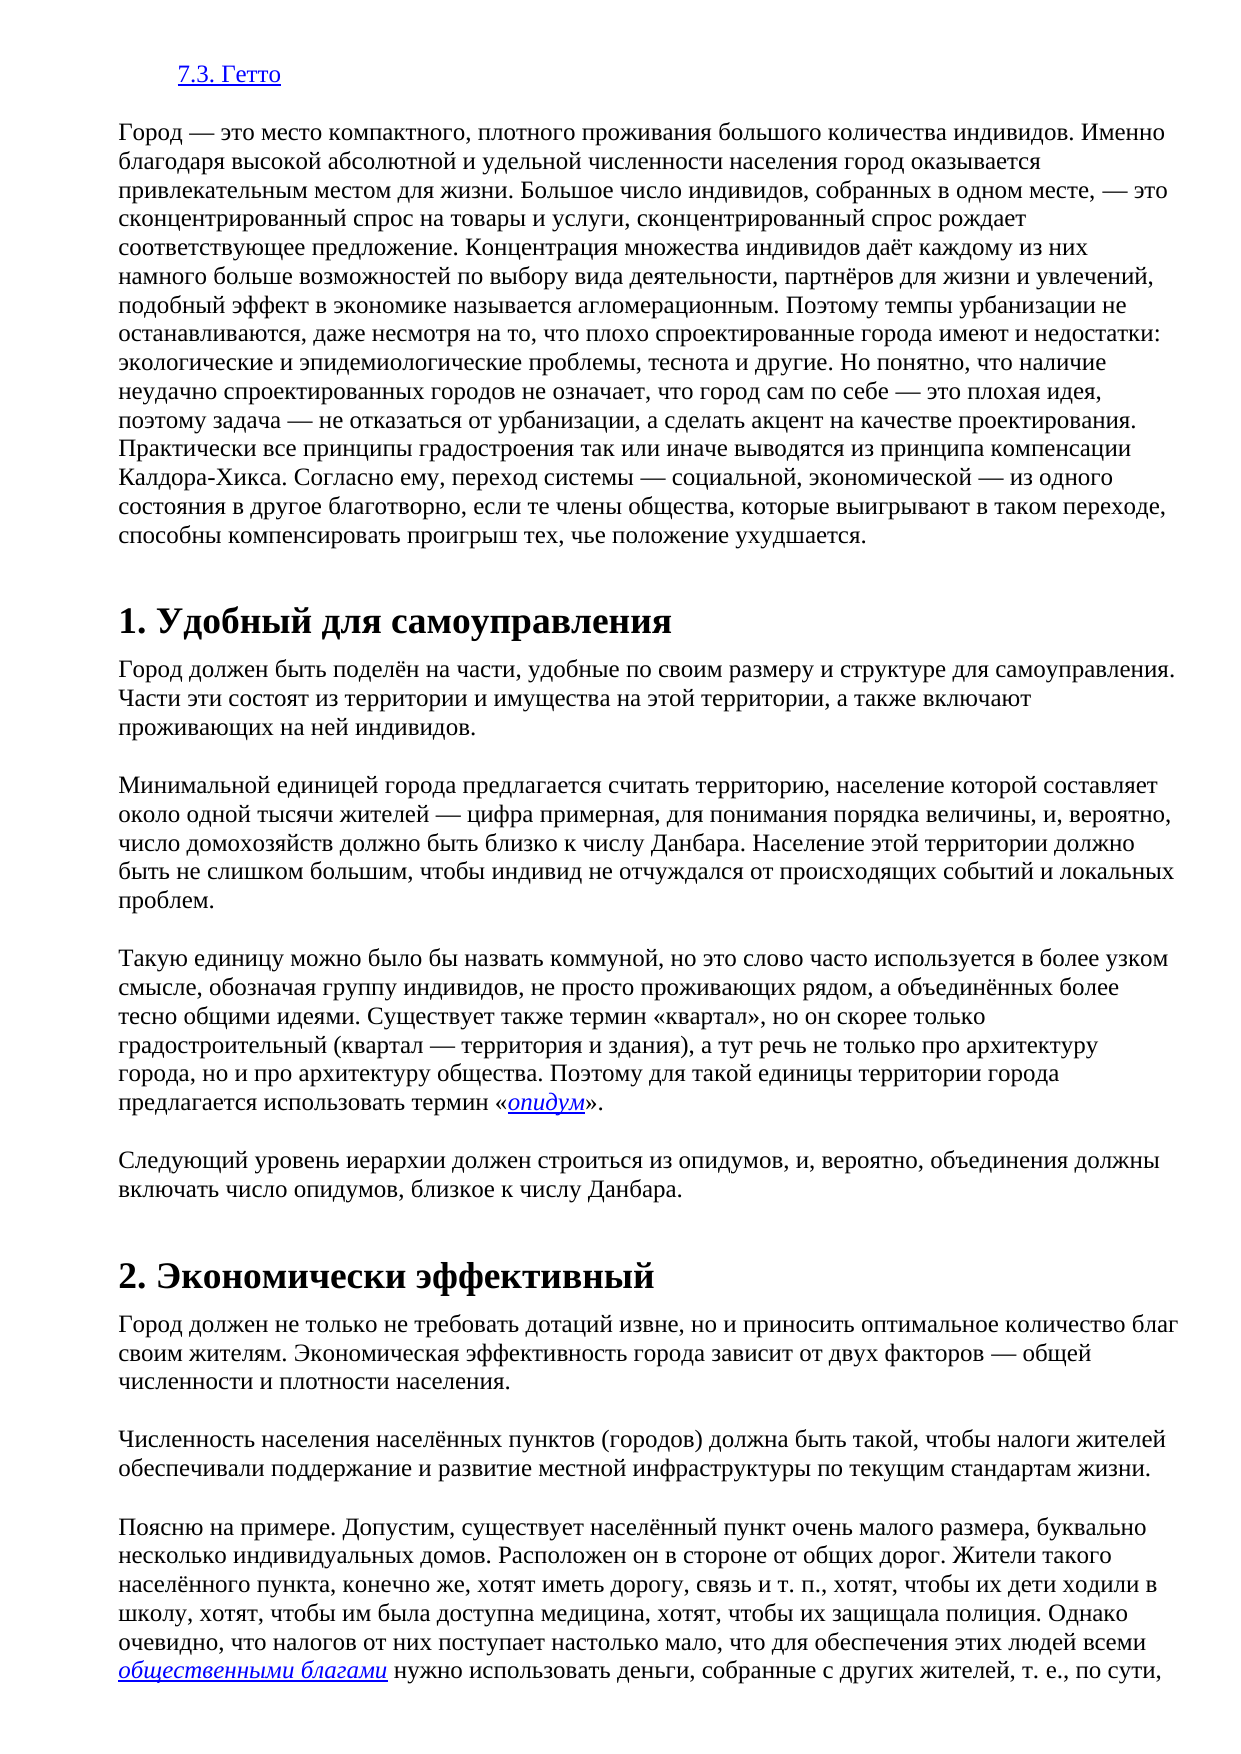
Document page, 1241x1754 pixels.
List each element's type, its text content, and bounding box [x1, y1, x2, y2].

text Город — это место компактного, плотного проживания большого количества индивидов. Именно благодаря высокой абсолютной и удельной численности населения город оказывается привлекательным местом для жизни. Большое число индивидов, собранных в одном месте, — это сконцентрированный спрос на товары и услуги, сконцентрированный спрос рождает соответствующее предложение. Концентрация множества индивидов даёт каждому из них намного больше возможностей по выбору вида деятельности, партнёров для жизни и увлечений, подобный эффект в экономике называется агломерационным. Поэтому темпы урбанизации не останавливаются, даже несмотря на то, что плохо спроектированные города имеют и недостатки: экологические и эпидемиологические проблемы, теснота и другие. Но понятно, что наличие неудачно спроектированных городов не означает, что город сам по себе — это плохая идея, поэтому задача — не отказаться от урбанизации, а сделать акцент на качестве проектирования. Практически все принципы градостроения так или иначе выводятся из принципа компенсации Калдора-Хикса. Согласно ему, переход системы — социальной, экономической — из одного состояния в другое благотворно, если те члены общества, которые выигрывают в таком переходе, способны компенсировать проигрыш тех, чье положение ухудшается. [118, 117, 1181, 548]
text Численность населения населённых пунктов (городов) должна быть такой, чтобы налоги жителей обеспечивали поддержание и развитие местной инфраструктуры по текущим стандартам жизни. [118, 1424, 1181, 1482]
text Такую единицу можно было бы назвать коммуной, но это слово часто используется в более узком смысле, обозначая группу индивидов, не просто проживающих рядом, а объединённых более тесно общими идеями. Существует также термин «квартал», но он скорее только градостроительный (квартал — территория и здания), а тут речь не только про архитектуру города, но и про архитектуру общества. Поэтому для такой единицы территории города предлагается использовать термин «опидум». [118, 943, 1181, 1116]
subtitle 1. Удобный для самоуправления [118, 599, 1181, 642]
text Следующий уровень иерархии должен строиться из опидумов, и, вероятно, объединения должны включать число опидумов, близкое к числу Данбара. [118, 1145, 1181, 1203]
text Город должен не только не требовать дотаций извне, но и приносить оптимальное количество благ своим жителям. Экономическая эффективность города зависит от двух факторов — общей численности и плотности населения. [118, 1309, 1181, 1395]
subtitle 7.3. Гетто [177, 59, 1181, 88]
text Поясню на примере. Допустим, существует населённый пункт очень малого размера, буквально несколько индивидуальных домов. Расположен он в стороне от общих дорог. Жители такого населённого пункта, конечно же, хотят иметь дорогу, связь и т. п., хотят, чтобы их дети ходили в школу, хотят, чтобы им была доступна медицина, хотят, чтобы их защищала полиция. Однако очевидно, что налогов от них поступает настолько мало, что для обеспечения этих людей всеми общественными благами нужно использовать деньги, собранные с других жителей, т. е., по сути, [118, 1512, 1181, 1684]
text Город должен быть поделён на части, удобные по своим размеру и структуре для самоуправления. Части эти состоят из территории и имущества на этой территории, а также включают проживающих на ней индивидов. [118, 654, 1181, 741]
subtitle 2. Экономически эффективный [118, 1253, 1181, 1296]
text Минимальной единицей города предлагается считать территорию, население которой составляет около одной тысячи жителей — цифра примерная, для понимания порядка величины, и, вероятно, число домохозяйств должно быть близко к числу Данбара. Население этой территории должно быть не слишком большим, чтобы индивид не отчуждался от происходящих событий и локальных проблем. [118, 770, 1181, 914]
